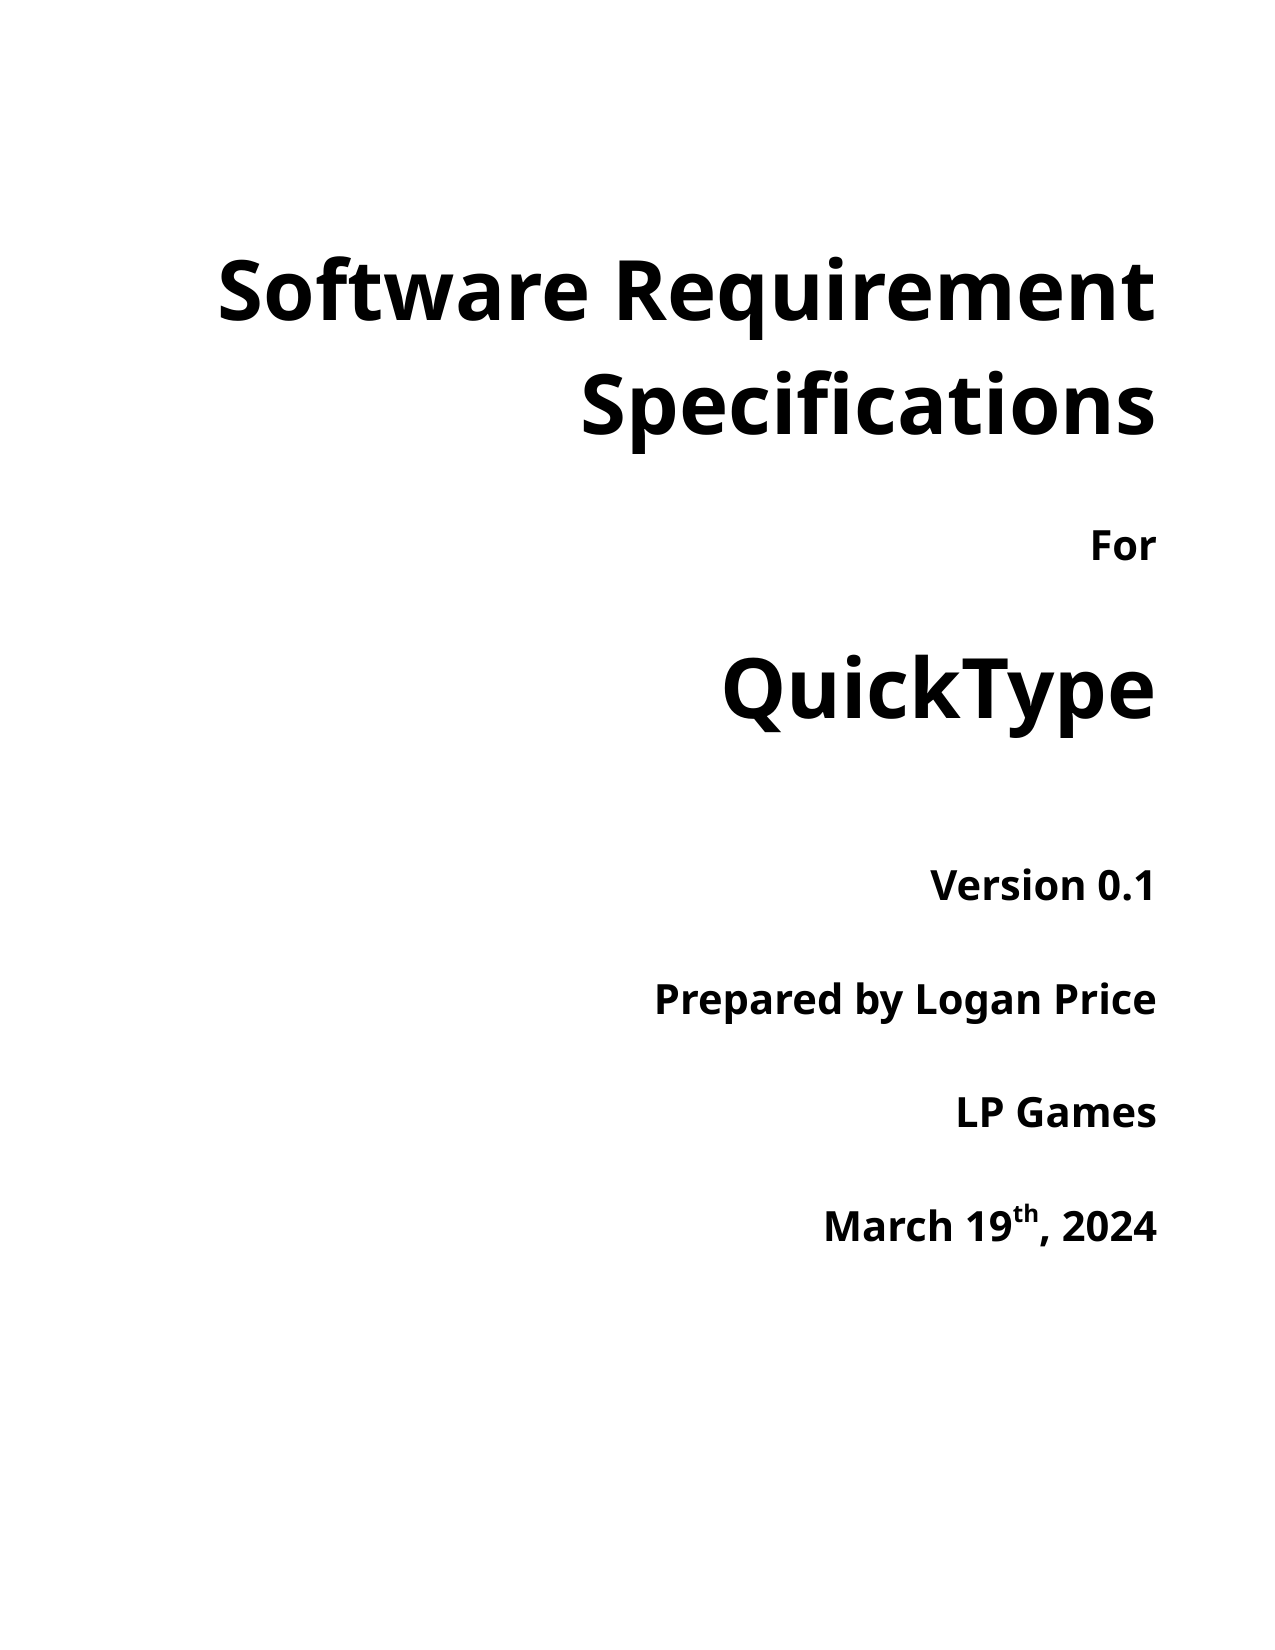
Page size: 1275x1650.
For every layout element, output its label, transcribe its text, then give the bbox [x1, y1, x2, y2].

text For [118, 516, 1157, 572]
text LP Games [118, 1083, 1157, 1140]
text March 19th, 2024 [118, 1197, 1157, 1253]
text Prepared by Logan Price [118, 970, 1157, 1026]
text QuickType [118, 629, 1157, 743]
text Software Requirement [118, 232, 1157, 345]
text Version 0.1 [118, 856, 1157, 913]
text Specifications [118, 345, 1157, 459]
